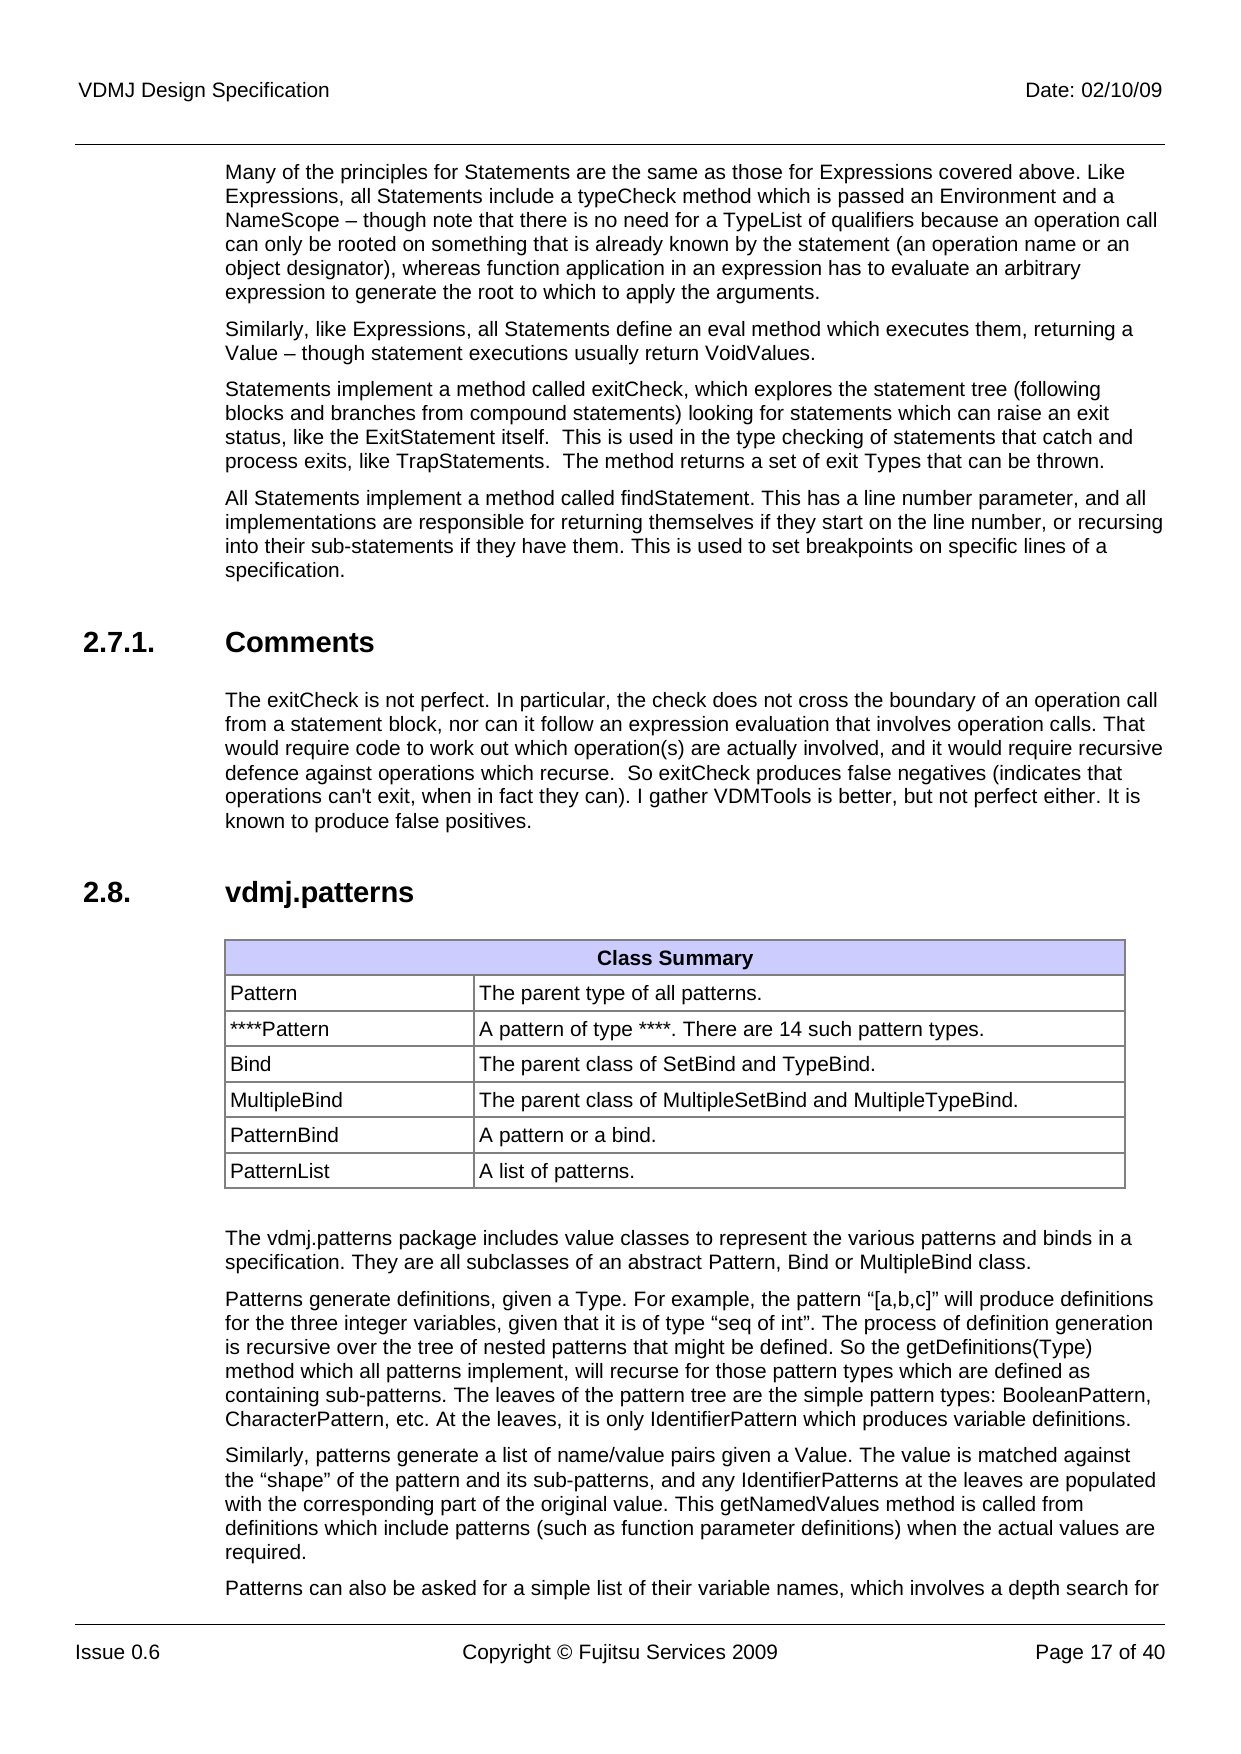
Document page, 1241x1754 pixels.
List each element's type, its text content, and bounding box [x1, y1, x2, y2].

text Similarly, patterns generate a list of name/value pairs given a Value. The value is matched against the “shape” of the pattern and its sub-patterns, and any IdentifierPatterns at the leaves are populated with the corresponding part of the original value. This getNamedValues method is called from definitions which include patterns (such as function parameter definitions) when the actual values are required. [225, 1443, 1165, 1564]
table_cell A pattern or a bind. [475, 1118, 1124, 1152]
text Patterns generate definitions, given a Type. For example, the pattern “[a,b,c]” will produce definitions for the three integer variables, given that it is of type “seq of int”. The process of definition generation is recursive over the tree of nested patterns that might be defined. So the getDefinitions(Type) method which all patterns implement, will recurse for those pattern types which are defined as containing sub-patterns. The leaves of the pattern tree are the simple pattern types: BooleanPattern, CharacterPattern, etc. At the leaves, it is only IdentifierPattern which produces variable definitions. [225, 1287, 1165, 1431]
table_cell The parent class of SetBind and TypeBind. [475, 1047, 1124, 1081]
text Statements implement a method called exitCheck, which explores the statement tree (following blocks and branches from compound statements) looking for statements which can raise an exit status, like the ExitStatement itself. This is used in the type checking of statements that catch and process exits, like TrapStatements. The method returns a set of exit Types that can be thrown. [225, 377, 1165, 473]
text All Statements implement a method called findStatement. This has a line number parameter, and all implementations are responsible for returning themselves if they start on the line number, or recursing into their sub-statements if they have them. This is used to set breakpoints on specific lines of a specification. [225, 486, 1165, 582]
table_cell ****Pattern [226, 1012, 473, 1045]
text The vdmj.patterns package includes value classes to represent the various patterns and binds in a specification. They are all subclasses of an abstract Pattern, Bind or MultipleBind class. [225, 1226, 1165, 1274]
table_cell PatternBind [226, 1118, 473, 1152]
table_cell A pattern of type ****. There are 14 such pattern types. [475, 1012, 1124, 1045]
table_cell MultipleBind [226, 1083, 473, 1116]
text Many of the principles for Statements are the same as those for Expressions covered above. Like Expressions, all Statements include a typeCheck method which is passed an Environment and a NameScope – though note that there is no need for a TypeList of qualifiers because an operation call can only be rooted on something that is already known by the statement (an operation name or an object designator), whereas function application in an expression has to evaluate an arbitrary expression to generate the root to which to apply the arguments. [225, 160, 1165, 304]
table_cell The parent type of all patterns. [475, 976, 1124, 1010]
text The exitCheck is not perfect. In particular, the check does not cross the boundary of an operation call from a statement block, nor can it follow an expression evaluation that involves operation calls. That would require code to work out which operation(s) are actually involved, and it would require recursive defence against operations which recurse. So exitCheck produces false negatives (indicates that operations can't exit, when in fact they can). I gather VDMTools is better, but not perfect either. It is known to produce false positives. [225, 688, 1165, 833]
table_cell Bind [226, 1047, 473, 1081]
table_cell The parent class of MultipleSetBind and MultipleTypeBind. [475, 1083, 1124, 1116]
table_cell PatternList [226, 1154, 473, 1187]
table_cell Pattern [226, 976, 473, 1010]
text Patterns can also be asked for a simple list of their variable names, which involves a depth search for [225, 1576, 1165, 1600]
subtitle Comments [75, 625, 1165, 658]
text Similarly, like Expressions, all Statements define an eval method which executes them, returning a Value – though statement executions usually return VoidValues. [225, 317, 1165, 365]
table_cell A list of patterns. [475, 1154, 1124, 1187]
table_header Class Summary [226, 941, 1124, 974]
subtitle vdmj.patterns [75, 875, 1165, 909]
